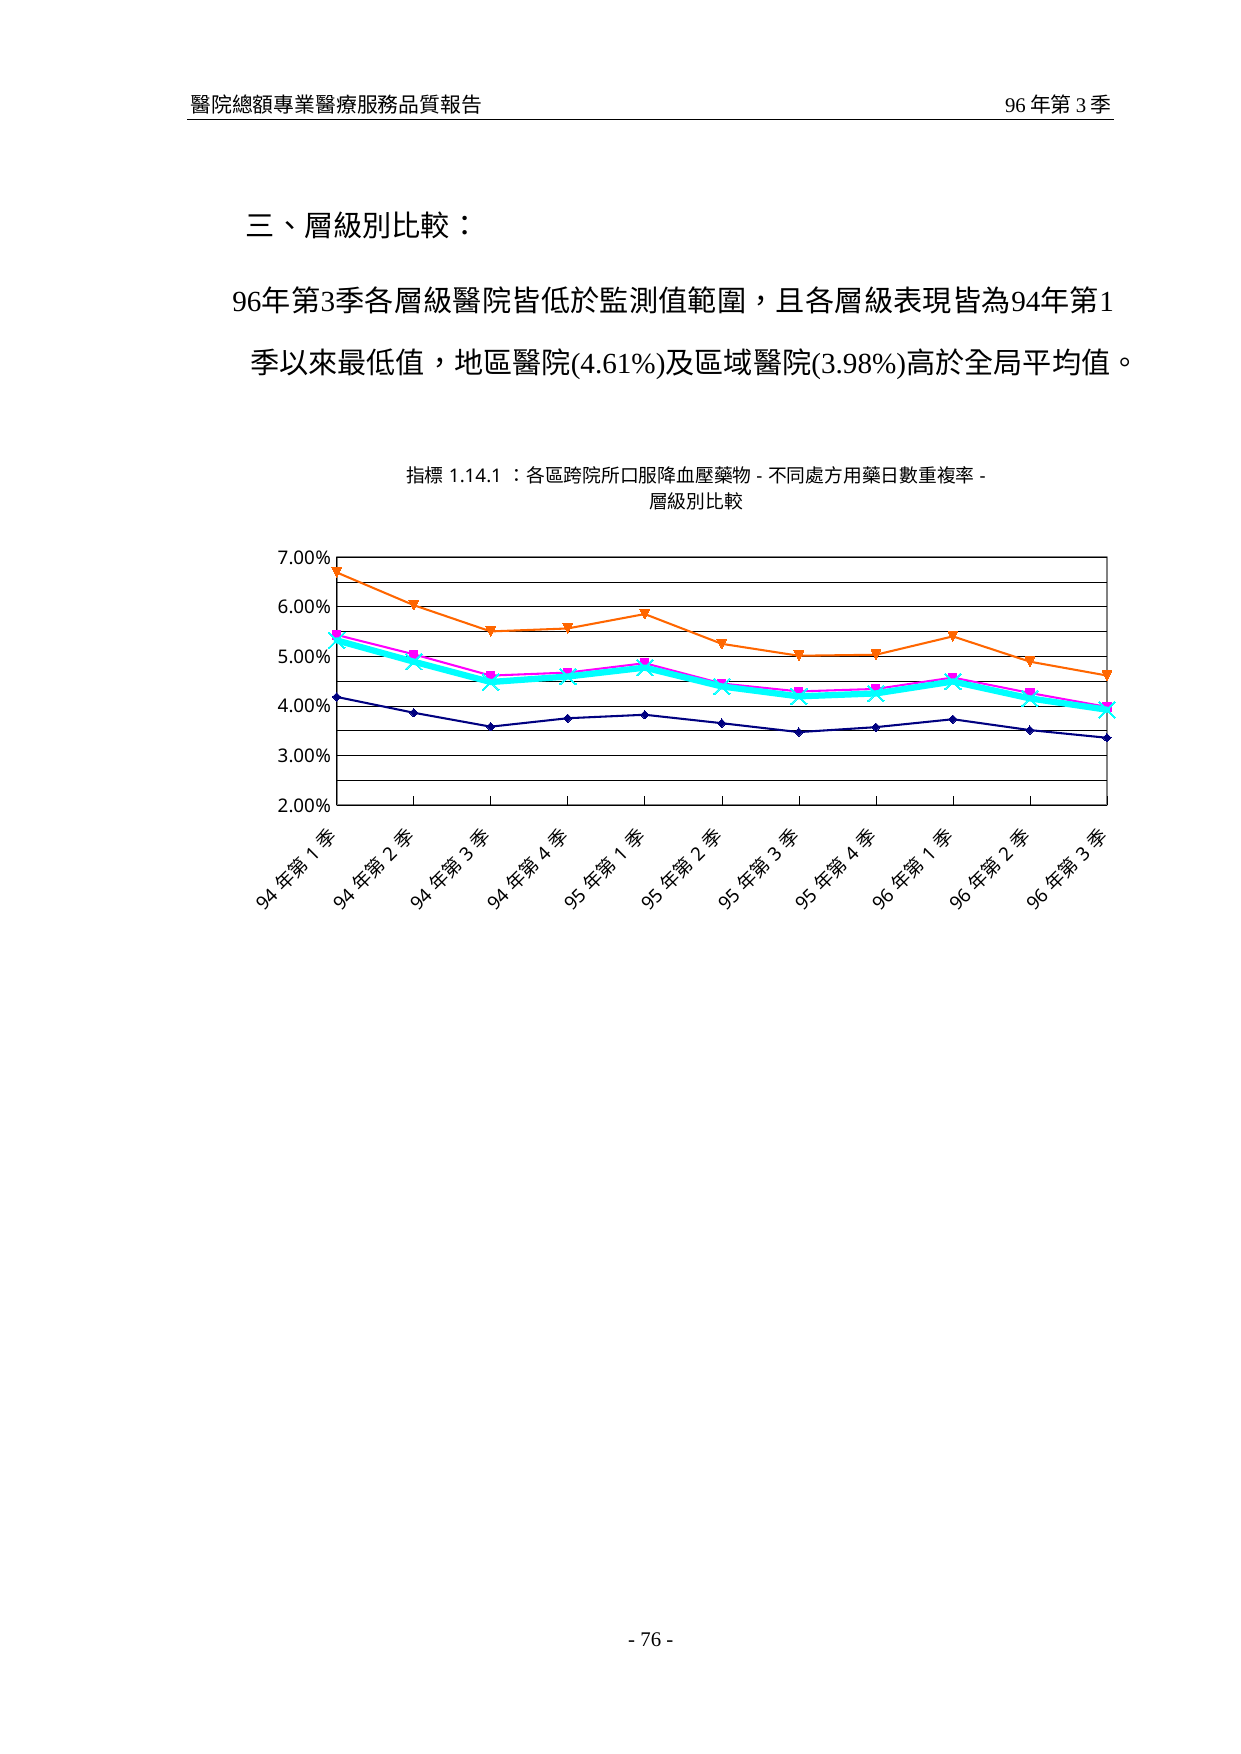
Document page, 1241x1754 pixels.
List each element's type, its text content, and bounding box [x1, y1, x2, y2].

text 96年第3季各層級醫院皆低於監測值範圍，且各層級表現皆為94年第1季以來最低值，地區醫院(4.61%)及區域醫院(3.98%)高於全局平均值。 [187, 257, 1114, 382]
text 三、層級別比較： [187, 182, 1114, 244]
